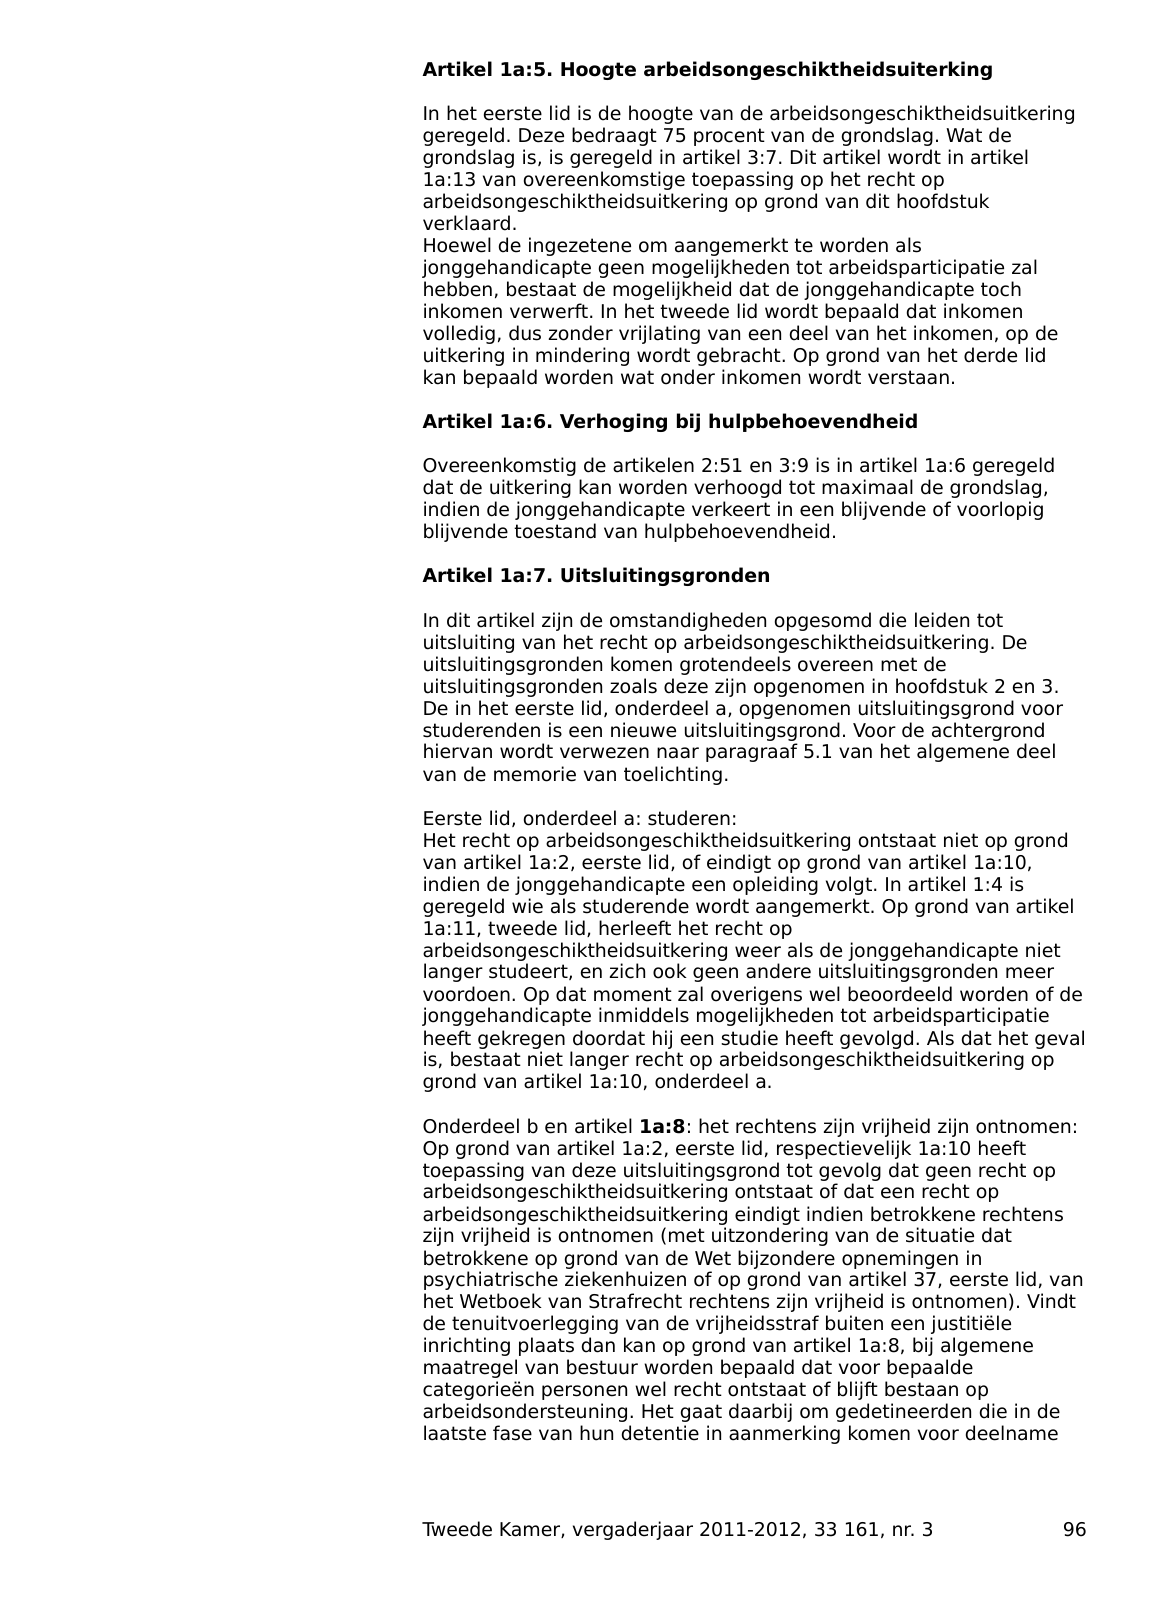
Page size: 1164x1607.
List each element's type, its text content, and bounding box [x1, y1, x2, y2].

text Het recht op arbeidsongeschiktheidsuitkering ontstaat niet op grond van artikel 1a:2, eerste lid, of eindigt op grond van artikel 1a:10, indien de jonggehandicapte een opleiding volgt. In artikel 1:4 is geregeld wie als studerende wordt aangemerkt. Op grond van artikel 1a:11, tweede lid, herleeft het recht op arbeidsongeschiktheidsuitkering weer als de jonggehandicapte niet langer studeert, en zich ook geen andere uitsluitingsgronden meer voordoen. Op dat moment zal overigens wel beoordeeld worden of de jonggehandicapte inmiddels mogelijkheden tot arbeidsparticipatie heeft gekregen doordat hij een studie heeft gevolgd. Als dat het geval is, bestaat niet langer recht op arbeidsongeschiktheidsuitkering op grond van artikel 1a:10, onderdeel a. [422, 829, 1087, 1093]
text Overeenkomstig de artikelen 2:51 en 3:9 is in artikel 1a:6 geregeld dat de uitkering kan worden verhoogd tot maximaal de grondslag, indien de jonggehandicapte verkeert in een blijvende of voorlopig blijvende toestand van hulpbehoevendheid. [422, 455, 1087, 543]
subtitle Artikel 1a:6. Verhoging bij hulpbehoevendheid [422, 411, 1087, 433]
text In het eerste lid is de hoogte van de arbeidsongeschiktheidsuitkering geregeld. Deze bedraagt 75 procent van de grondslag. Wat de grondslag is, is geregeld in artikel 3:7. Dit artikel wordt in artikel 1a:13 van overeenkomstige toepassing op het recht op arbeidsongeschiktheidsuitkering op grond van dit hoofdstuk verklaard. [422, 103, 1087, 235]
subtitle Artikel 1a:5. Hoogte arbeidsongeschiktheidsuiterking [422, 59, 1087, 81]
text Hoewel de ingezetene om aangemerkt te worden als jonggehandicapte geen mogelijkheden tot arbeidsparticipatie zal hebben, bestaat de mogelijkheid dat de jonggehandicapte toch inkomen verwerft. In het tweede lid wordt bepaald dat inkomen volledig, dus zonder vrijlating van een deel van het inkomen, op de uitkering in mindering wordt gebracht. Op grond van het derde lid kan bepaald worden wat onder inkomen wordt verstaan. [422, 235, 1087, 389]
text In dit artikel zijn de omstandigheden opgesomd die leiden tot uitsluiting van het recht op arbeidsongeschiktheidsuitkering. De uitsluitingsgronden komen grotendeels overeen met de uitsluitingsgronden zoals deze zijn opgenomen in hoofdstuk 2 en 3. De in het eerste lid, onderdeel a, opgenomen uitsluitingsgrond voor studerenden is een nieuwe uitsluitingsgrond. Voor de achtergrond hiervan wordt verwezen naar paragraaf 5.1 van het algemene deel van de memorie van toelichting. [422, 609, 1087, 785]
subtitle Artikel 1a:7. Uitsluitingsgronden [422, 565, 1087, 587]
text Op grond van artikel 1a:2, eerste lid, respectievelijk 1a:10 heeft toepassing van deze uitsluitingsgrond tot gevolg dat geen recht op arbeidsongeschiktheidsuitkering ontstaat of dat een recht op arbeidsongeschiktheidsuitkering eindigt indien betrokkene rechtens zijn vrijheid is ontnomen (met uitzondering van de situatie dat betrokkene op grond van de Wet bijzondere opnemingen in psychiatrische ziekenhuizen of op grond van artikel 37, eerste lid, van het Wetboek van Strafrecht rechtens zijn vrijheid is ontnomen). Vindt de tenuitvoerlegging van de vrijheidsstraf buiten een justitiële inrichting plaats dan kan op grond van artikel 1a:8, bij algemene maatregel van bestuur worden bepaald dat voor bepaalde categorieën personen wel recht ontstaat of blijft bestaan op arbeidsondersteuning. Het gaat daarbij om gedetineerden die in de laatste fase van hun detentie in aanmerking komen voor deelname [422, 1137, 1087, 1445]
text Eerste lid, onderdeel a: studeren: [422, 808, 1087, 829]
text Onderdeel b en artikel 1a:8: het rechtens zijn vrijheid zijn ontnomen: [422, 1116, 1087, 1137]
